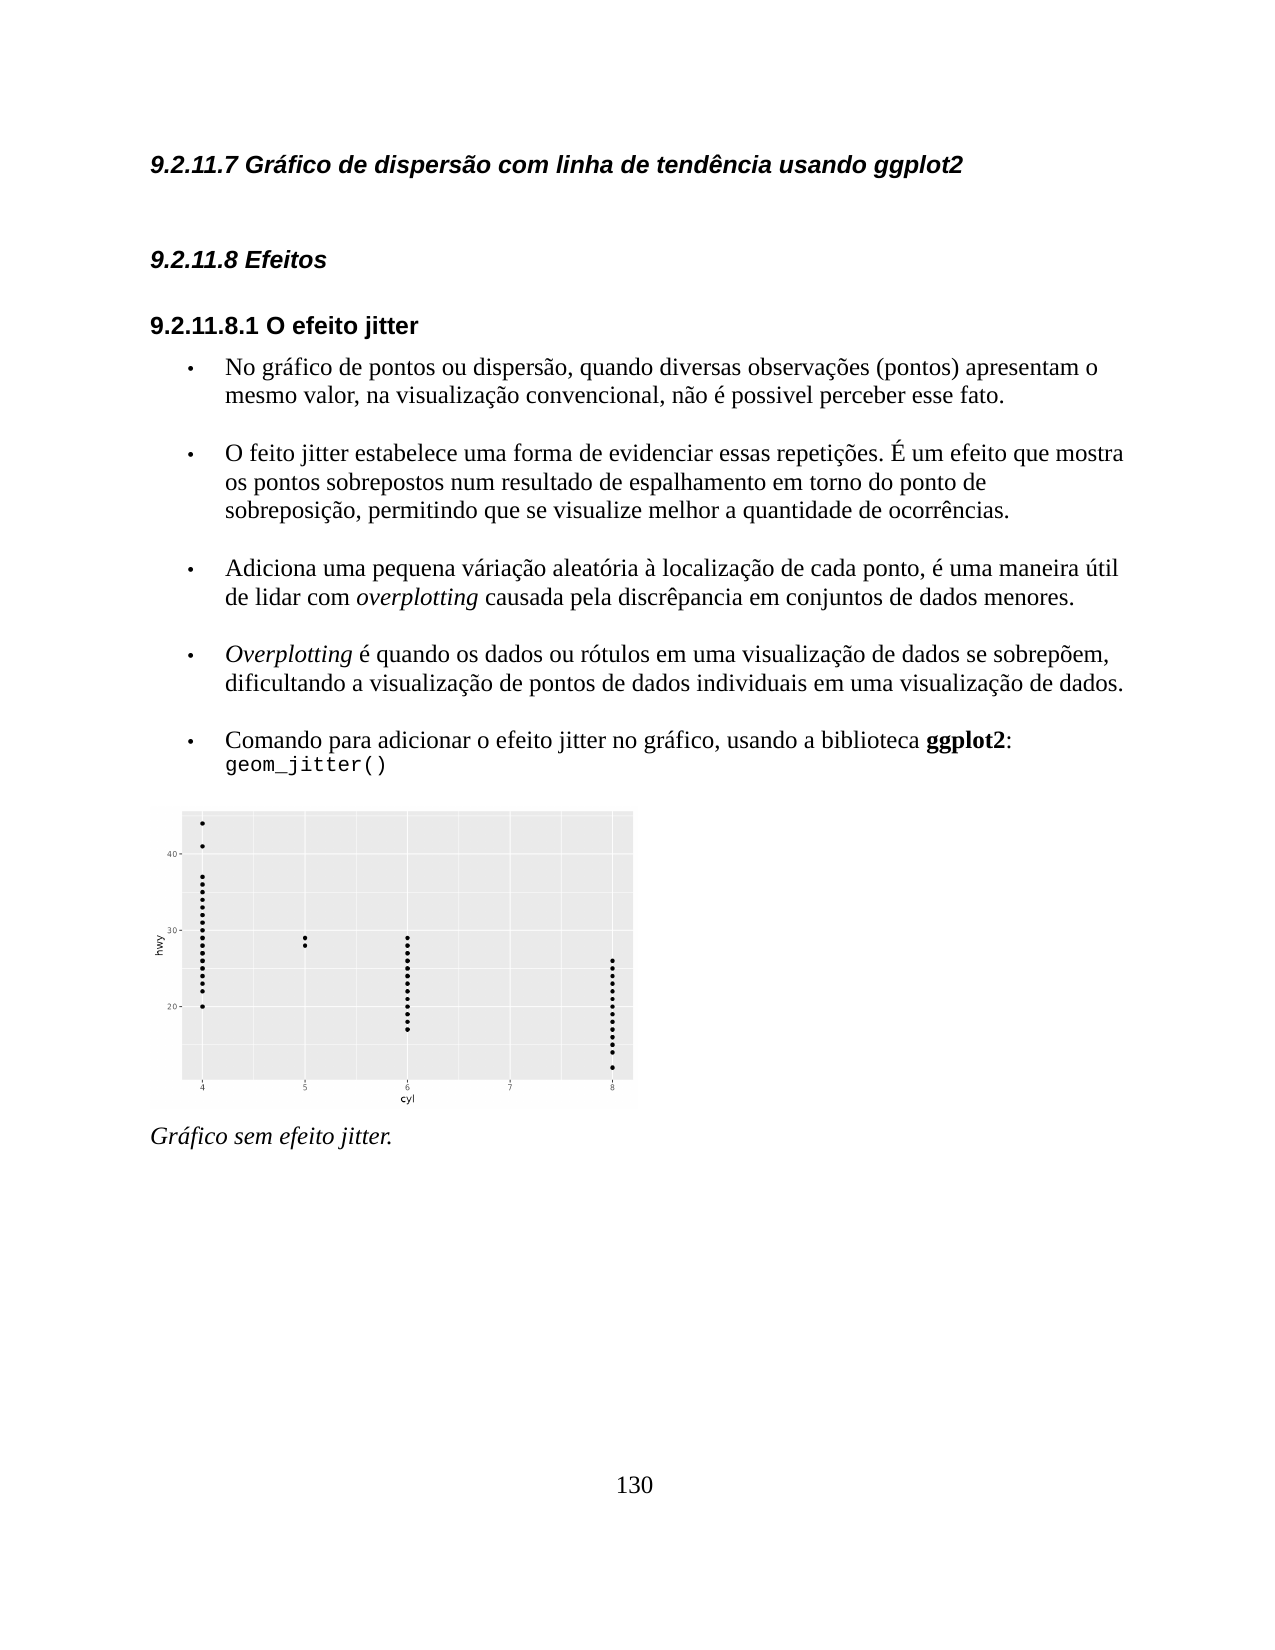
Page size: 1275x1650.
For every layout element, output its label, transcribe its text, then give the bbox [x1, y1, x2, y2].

picture [150, 806, 638, 1109]
text Gráfico sem efeito jitter. [150, 1121, 1125, 1149]
subtitle 9.2.11.8.1 O efeito jitter [150, 311, 1125, 339]
subtitle 9.2.11.8 Efeitos [150, 245, 1125, 273]
subtitle 9.2.11.7 Gráfico de dispersão com linha de tendência usando ggplot2 [150, 150, 1125, 178]
list No gráfico de pontos ou dispersão, quando diversas observações (pontos) apresentam o mesmo valor, na visualização convencional, não é possivel perceber esse fato. [187, 352, 1125, 438]
list Overplotting é quando os dados ou rótulos em uma visualização de dados se sobrepõem, dificultando a visualização de pontos de dados individuais em uma visualização de dados. [187, 639, 1125, 726]
list Comando para adicionar o efeito jitter no gráfico, usando a biblioteca ggplot2: geom_jitter() [187, 726, 1125, 807]
list Adiciona uma pequena váriação aleatória à localização de cada ponto, é uma maneira útil de lidar com overplotting causada pela discrêpancia em conjuntos de dados menores. [187, 553, 1125, 639]
list O feito jitter estabelece uma forma de evidenciar essas repetições. É um efeito que mostra os pontos sobrepostos num resultado de espalhamento em torno do ponto de sobreposição, permitindo que se visualize melhor a quantidade de ocorrências. [187, 438, 1125, 553]
